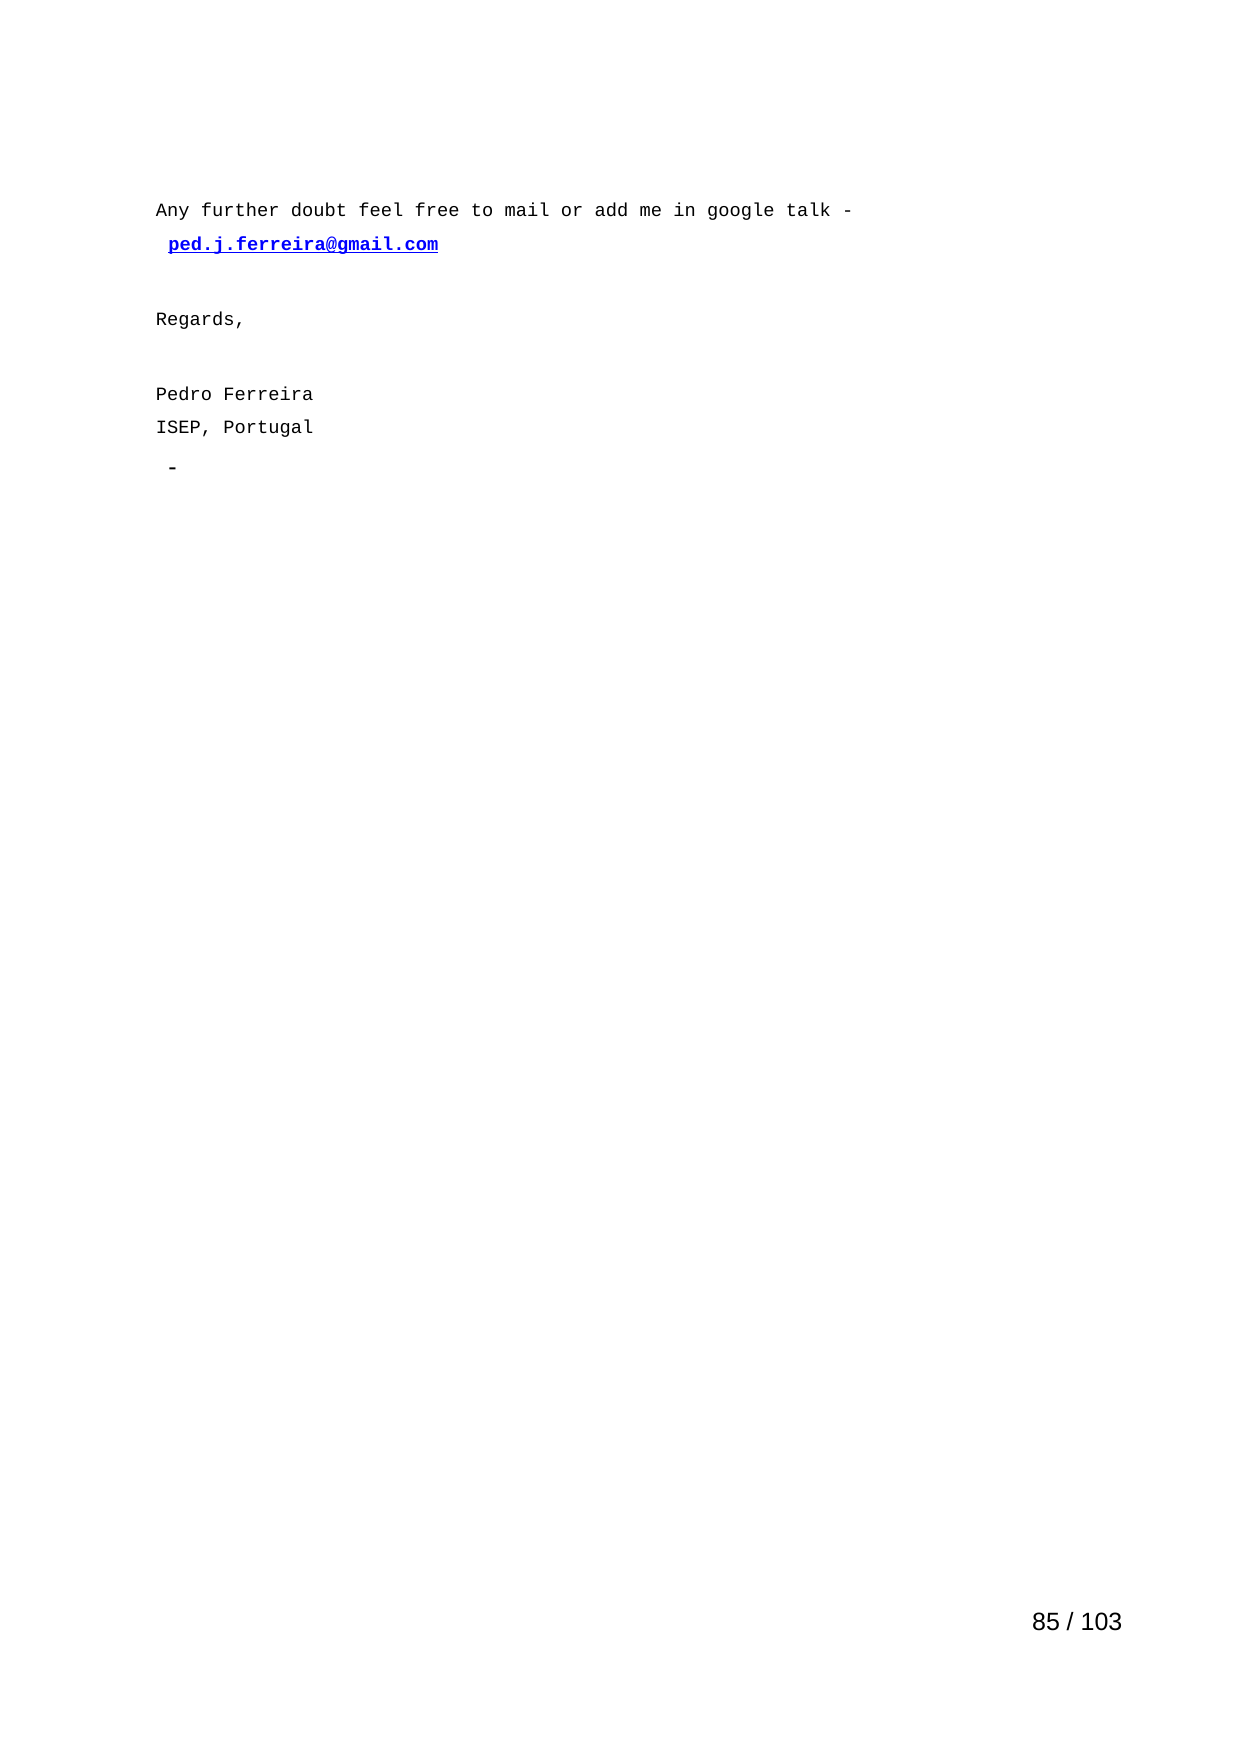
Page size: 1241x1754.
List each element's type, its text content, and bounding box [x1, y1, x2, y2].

text ISEP, Portugal [118, 418, 1122, 439]
text ped.j.ferreira@gmail.com [118, 234, 1122, 256]
text Any further doubt feel free to mail or add me in google talk - [118, 201, 1122, 222]
text - [118, 452, 1122, 481]
text Regards, [118, 309, 1122, 331]
text Pedro Ferreira [118, 384, 1122, 406]
